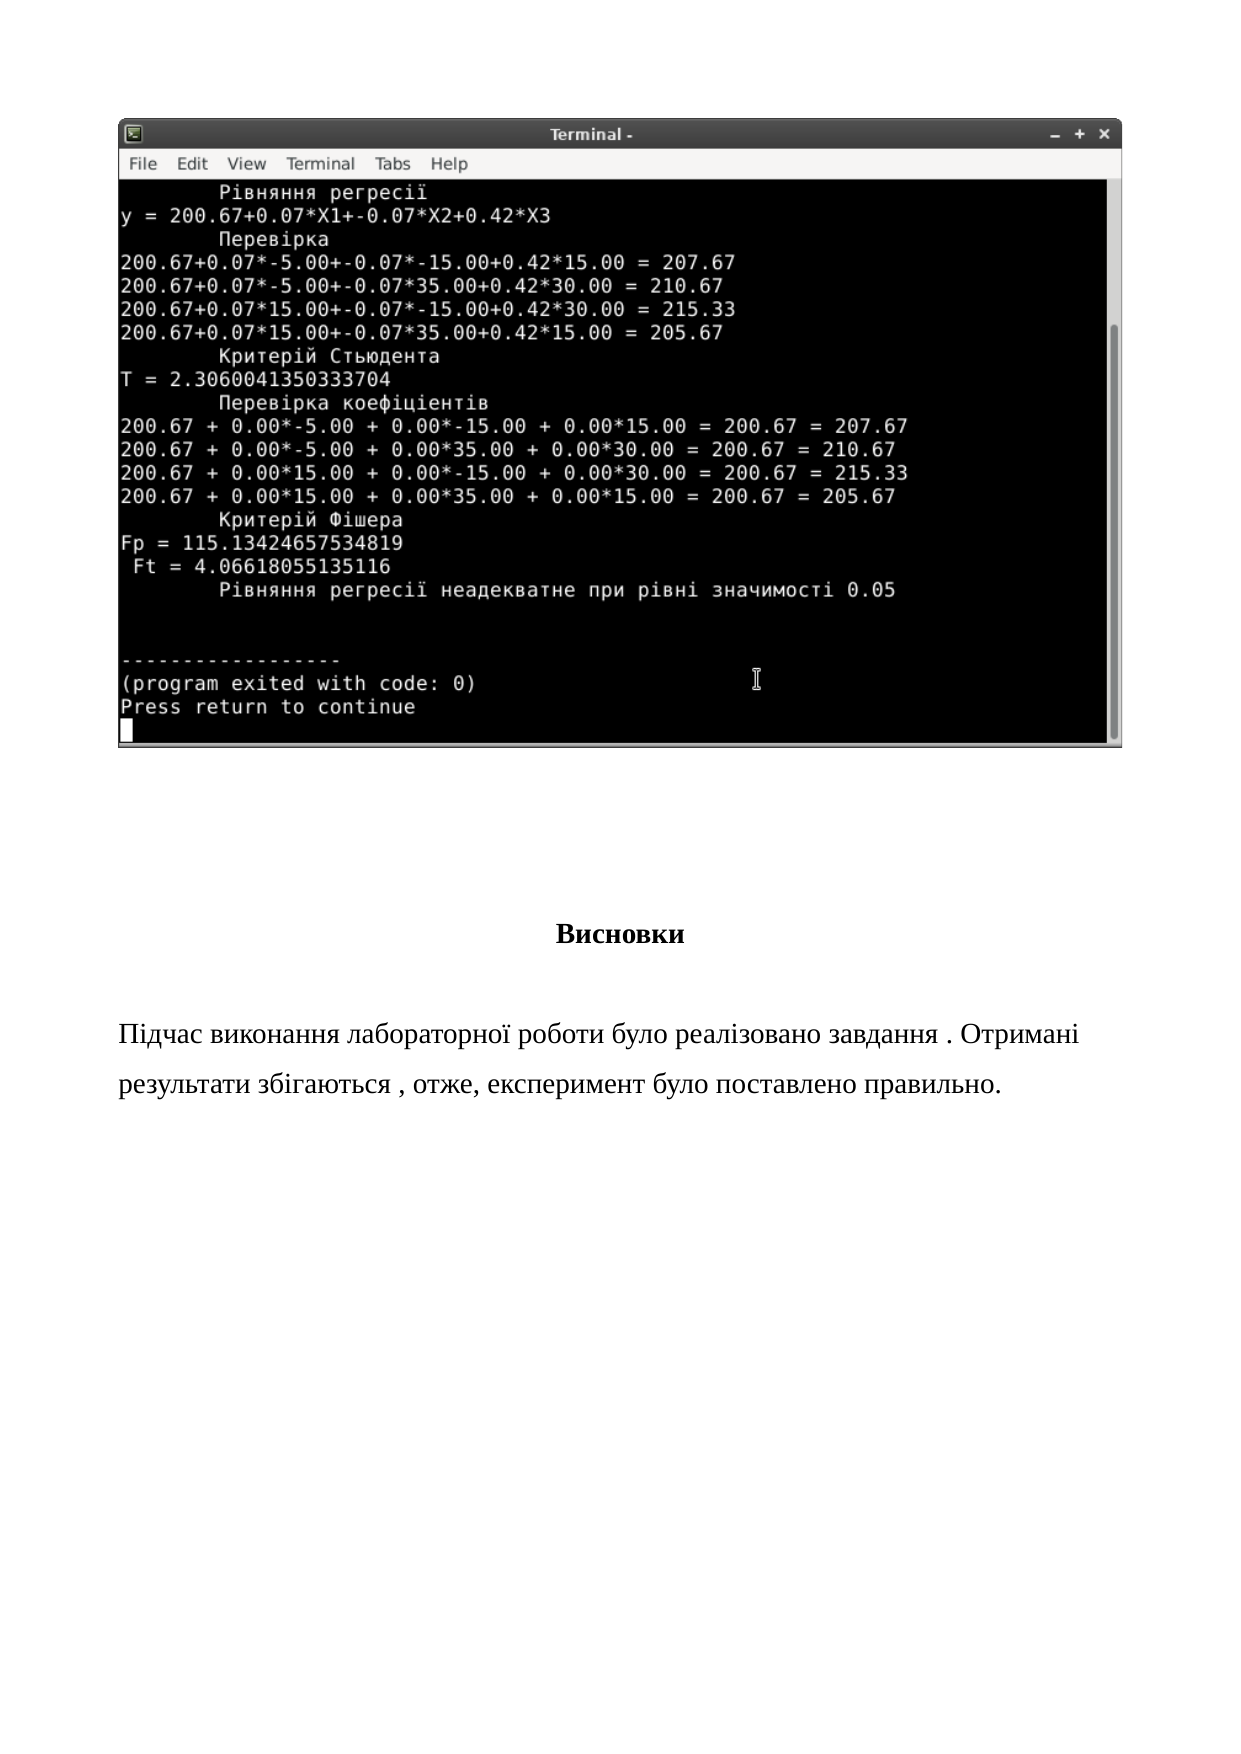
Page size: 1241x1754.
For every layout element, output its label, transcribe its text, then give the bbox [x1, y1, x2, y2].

picture [118, 118, 1123, 748]
text Висновки [118, 916, 1122, 949]
text Підчас виконання лабораторної роботи було реалізовано завдання . Отримані результати збігаються , отже, експеримент було поставлено правильно. [118, 1016, 1114, 1100]
